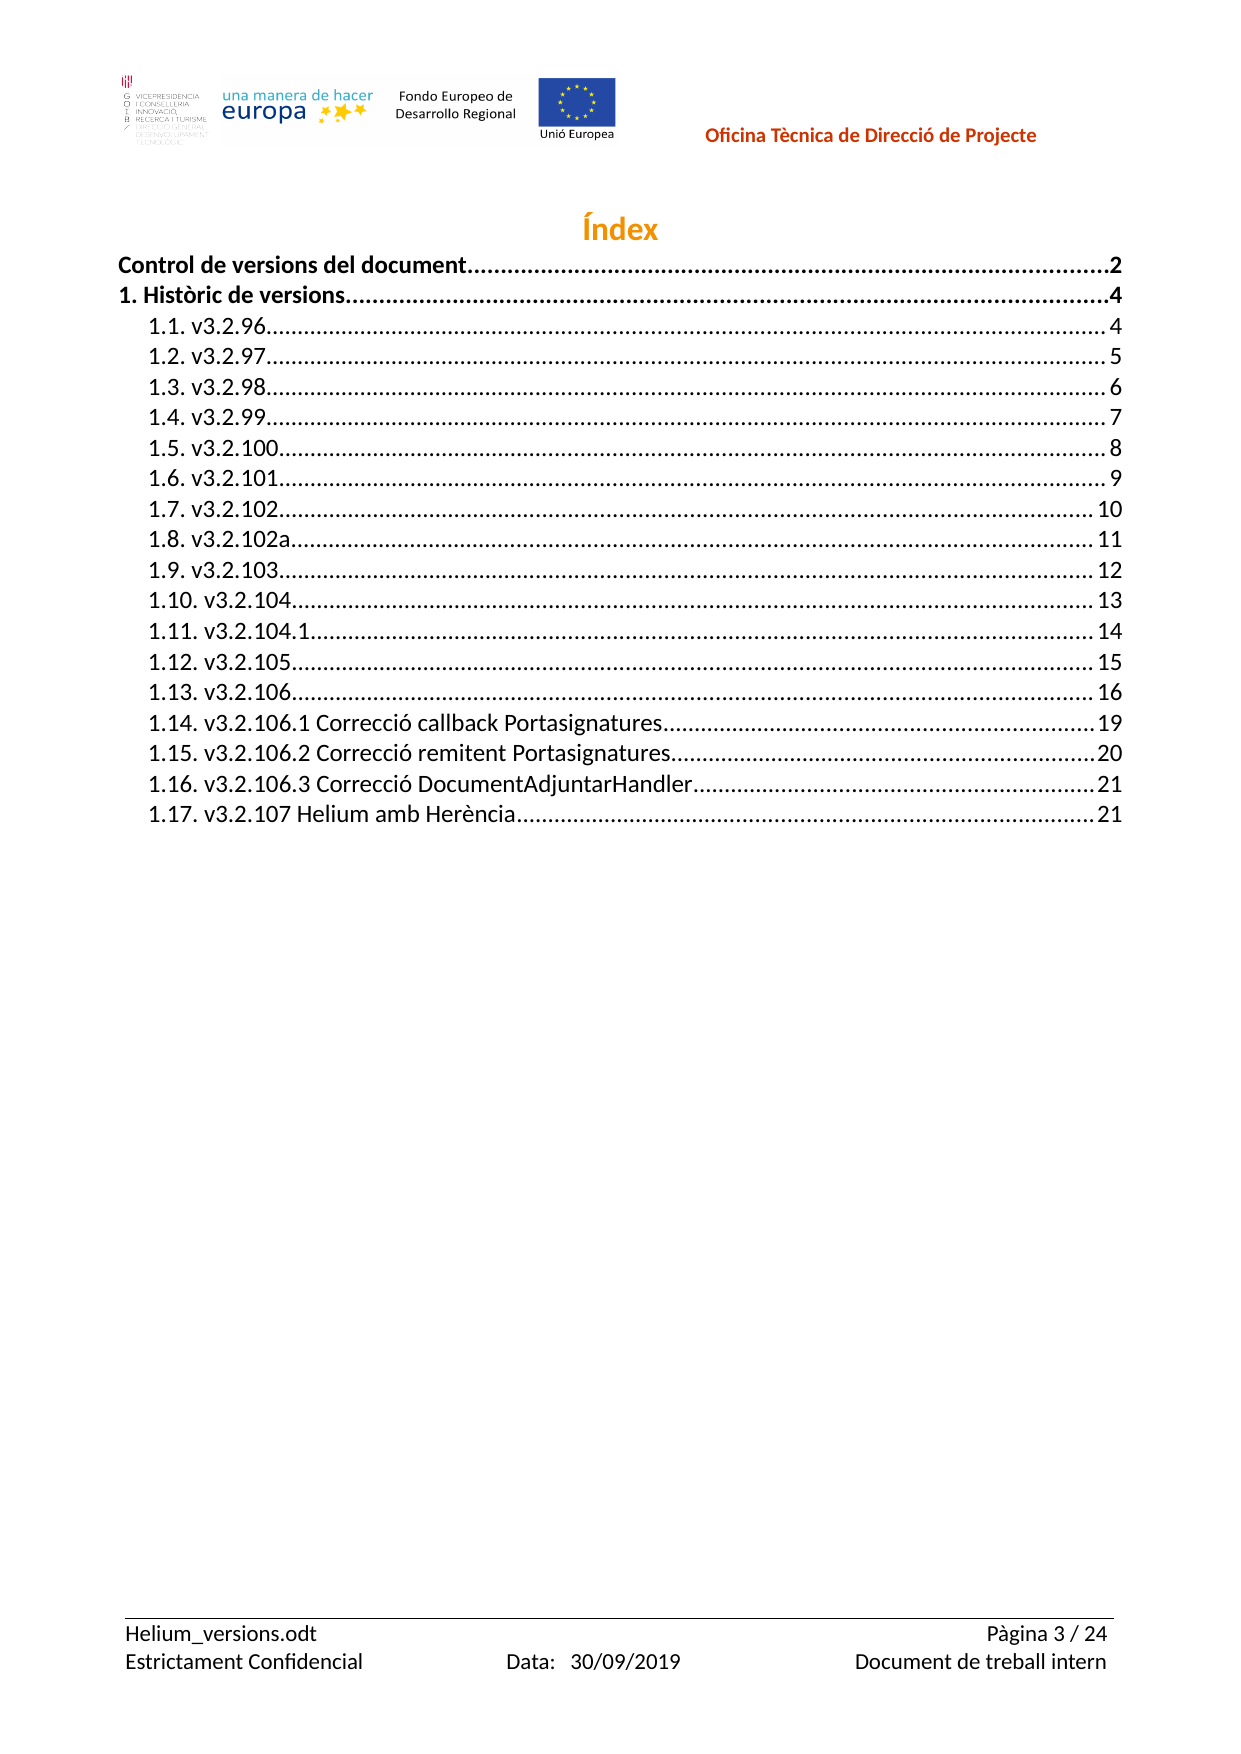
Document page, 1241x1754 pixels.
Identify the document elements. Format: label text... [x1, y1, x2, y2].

text 1.16. v3.2.106.3 Correcció DocumentAdjuntarHandler 21 [148, 768, 1122, 798]
picture [118, 73, 213, 147]
text 1.17. v3.2.107 Helium amb Herència 21 [148, 798, 1122, 829]
text 1.12. v3.2.105 15 [148, 646, 1122, 676]
text 1.4. v3.2.99 7 [148, 402, 1122, 432]
text 1.6. v3.2.101 9 [148, 463, 1122, 493]
text 1.15. v3.2.106.2 Correcció remitent Portasignatures 20 [148, 737, 1122, 768]
text 1. Històric de versions 4 [118, 279, 1122, 310]
text 1.10. v3.2.104 13 [148, 585, 1122, 615]
text 1.1. v3.2.96 4 [148, 310, 1122, 341]
text 1.8. v3.2.102a 11 [148, 524, 1122, 554]
text Control de versions del document 2 [118, 249, 1122, 279]
text 1.2. v3.2.97 5 [148, 341, 1122, 371]
text 1.7. v3.2.102 10 [148, 493, 1122, 524]
text 1.3. v3.2.98 6 [148, 371, 1122, 402]
text 1.14. v3.2.106.1 Correcció callback Portasignatures 19 [148, 707, 1122, 737]
text 1.9. v3.2.103 12 [148, 554, 1122, 585]
text 1.5. v3.2.100 8 [148, 432, 1122, 463]
text 1.11. v3.2.104.1 14 [148, 615, 1122, 646]
text Índex [118, 208, 1122, 249]
picture [219, 73, 621, 147]
text 1.13. v3.2.106 16 [148, 676, 1122, 707]
